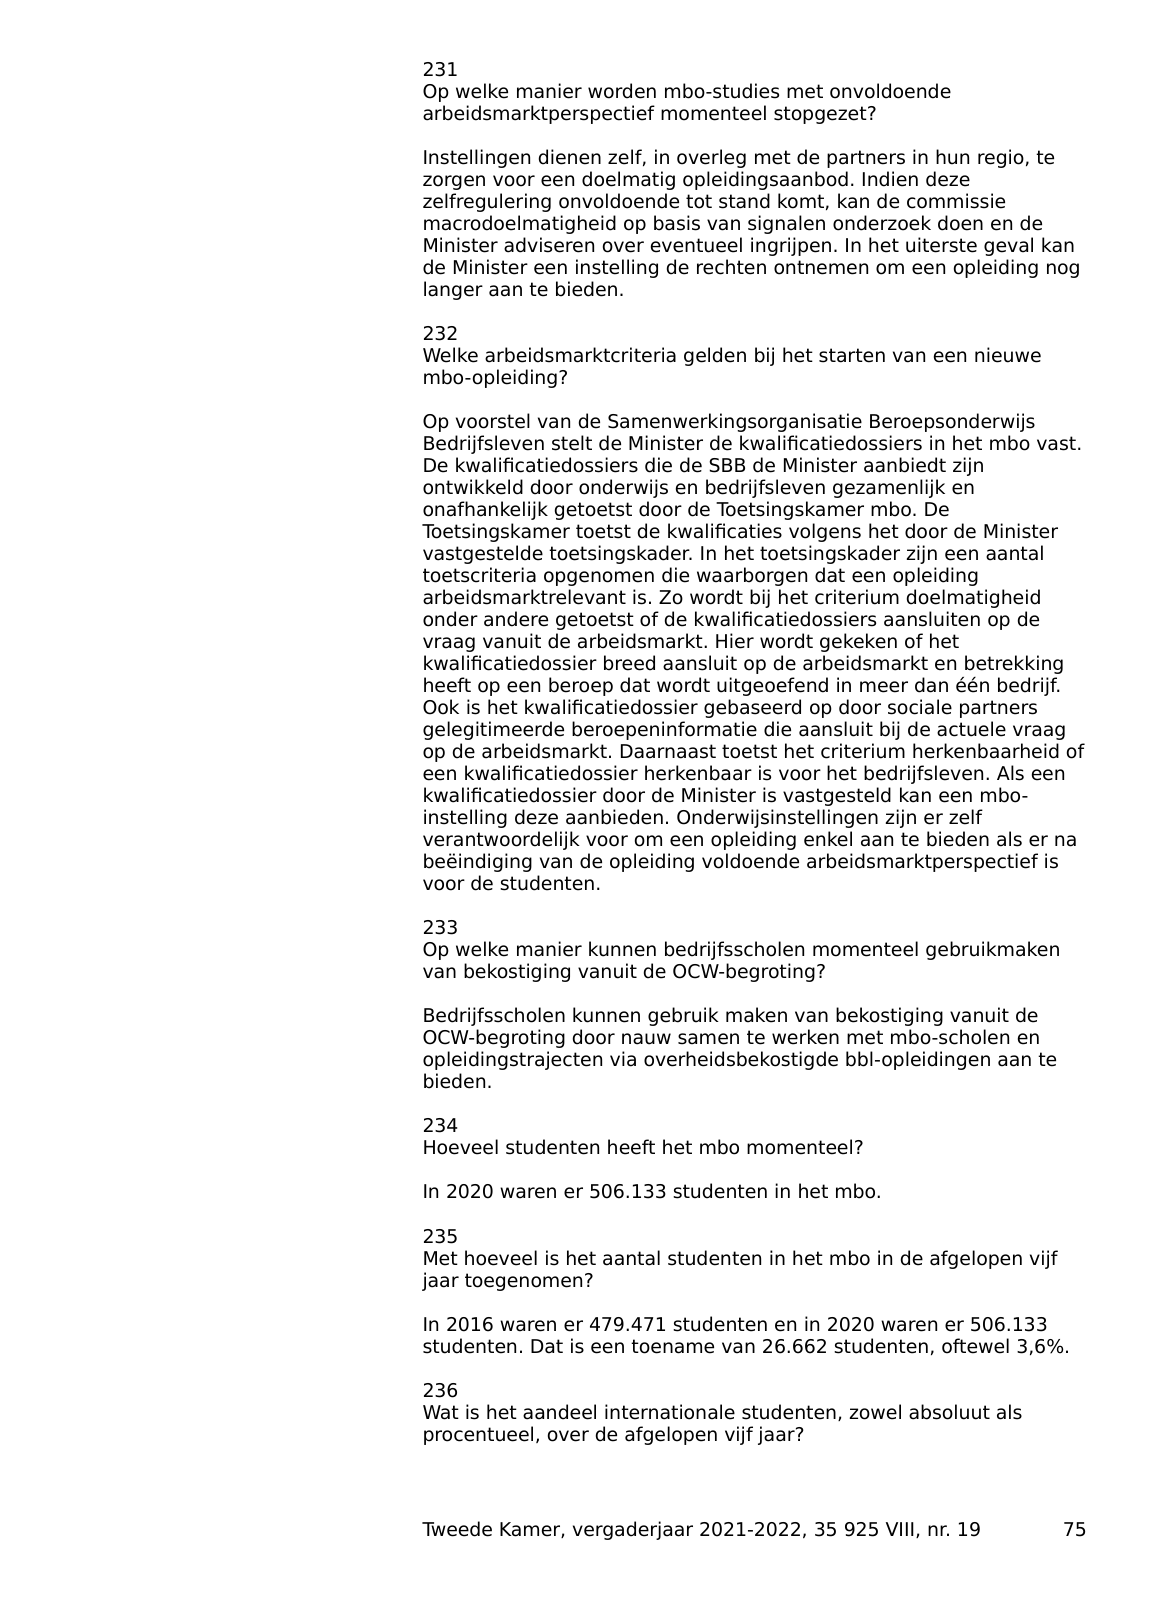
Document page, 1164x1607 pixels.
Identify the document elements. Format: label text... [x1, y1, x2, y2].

text Met hoeveel is het aantal studenten in het mbo in de afgelopen vijf jaar toegenomen? [422, 1248, 1087, 1292]
text Op welke manier kunnen bedrijfsscholen momenteel gebruikmaken van bekostiging vanuit de OCW-begroting? [422, 939, 1087, 983]
text 235 [422, 1226, 1087, 1248]
text 232 [422, 323, 1087, 345]
text 236 [422, 1380, 1087, 1402]
text Wat is het aandeel internationale studenten, zowel absoluut als procentueel, over de afgelopen vijf jaar? [422, 1402, 1087, 1446]
text 234 [422, 1115, 1087, 1137]
text 231 [422, 59, 1087, 81]
text Op voorstel van de Samenwerkingsorganisatie Beroepsonderwijs Bedrijfsleven stelt de Minister de kwalificatiedossiers in het mbo vast. De kwalificatiedossiers die de SBB de Minister aanbiedt zijn ontwikkeld door onderwijs en bedrijfsleven gezamenlijk en onafhankelijk getoetst door de Toetsingskamer mbo. De Toetsingskamer toetst de kwalificaties volgens het door de Minister vastgestelde toetsingskader. In het toetsingskader zijn een aantal toetscriteria opgenomen die waarborgen dat een opleiding arbeidsmarktrelevant is. Zo wordt bij het criterium doelmatigheid onder andere getoetst of de kwalificatiedossiers aansluiten op de vraag vanuit de arbeidsmarkt. Hier wordt gekeken of het kwalificatiedossier breed aansluit op de arbeidsmarkt en betrekking heeft op een beroep dat wordt uitgeoefend in meer dan één bedrijf. Ook is het kwalificatiedossier gebaseerd op door sociale partners gelegitimeerde beroepeninformatie die aansluit bij de actuele vraag op de arbeidsmarkt. Daarnaast toetst het criterium herkenbaarheid of een kwalificatiedossier herkenbaar is voor het bedrijfsleven. Als een kwalificatiedossier door de Minister is vastgesteld kan een mbo-instelling deze aanbieden. Onderwijsinstellingen zijn er zelf verantwoordelijk voor om een opleiding enkel aan te bieden als er na beëindiging van de opleiding voldoende arbeidsmarktperspectief is voor de studenten. [422, 411, 1087, 895]
text Bedrijfsscholen kunnen gebruik maken van bekostiging vanuit de OCW-begroting door nauw samen te werken met mbo-scholen en opleidingstrajecten via overheidsbekostigde bbl-opleidingen aan te bieden. [422, 1005, 1087, 1093]
text 233 [422, 917, 1087, 939]
text In 2020 waren er 506.133 studenten in het mbo. [422, 1181, 1087, 1203]
text In 2016 waren er 479.471 studenten en in 2020 waren er 506.133 studenten. Dat is een toename van 26.662 studenten, oftewel 3,6%. [422, 1314, 1087, 1358]
text Hoeveel studenten heeft het mbo momenteel? [422, 1137, 1087, 1159]
text Instellingen dienen zelf, in overleg met de partners in hun regio, te zorgen voor een doelmatig opleidingsaanbod. Indien deze zelfregulering onvoldoende tot stand komt, kan de commissie macrodoelmatigheid op basis van signalen onderzoek doen en de Minister adviseren over eventueel ingrijpen. In het uiterste geval kan de Minister een instelling de rechten ontnemen om een opleiding nog langer aan te bieden. [422, 147, 1087, 301]
text Welke arbeidsmarktcriteria gelden bij het starten van een nieuwe mbo-opleiding? [422, 345, 1087, 389]
text Op welke manier worden mbo-studies met onvoldoende arbeidsmarktperspectief momenteel stopgezet? [422, 81, 1087, 125]
